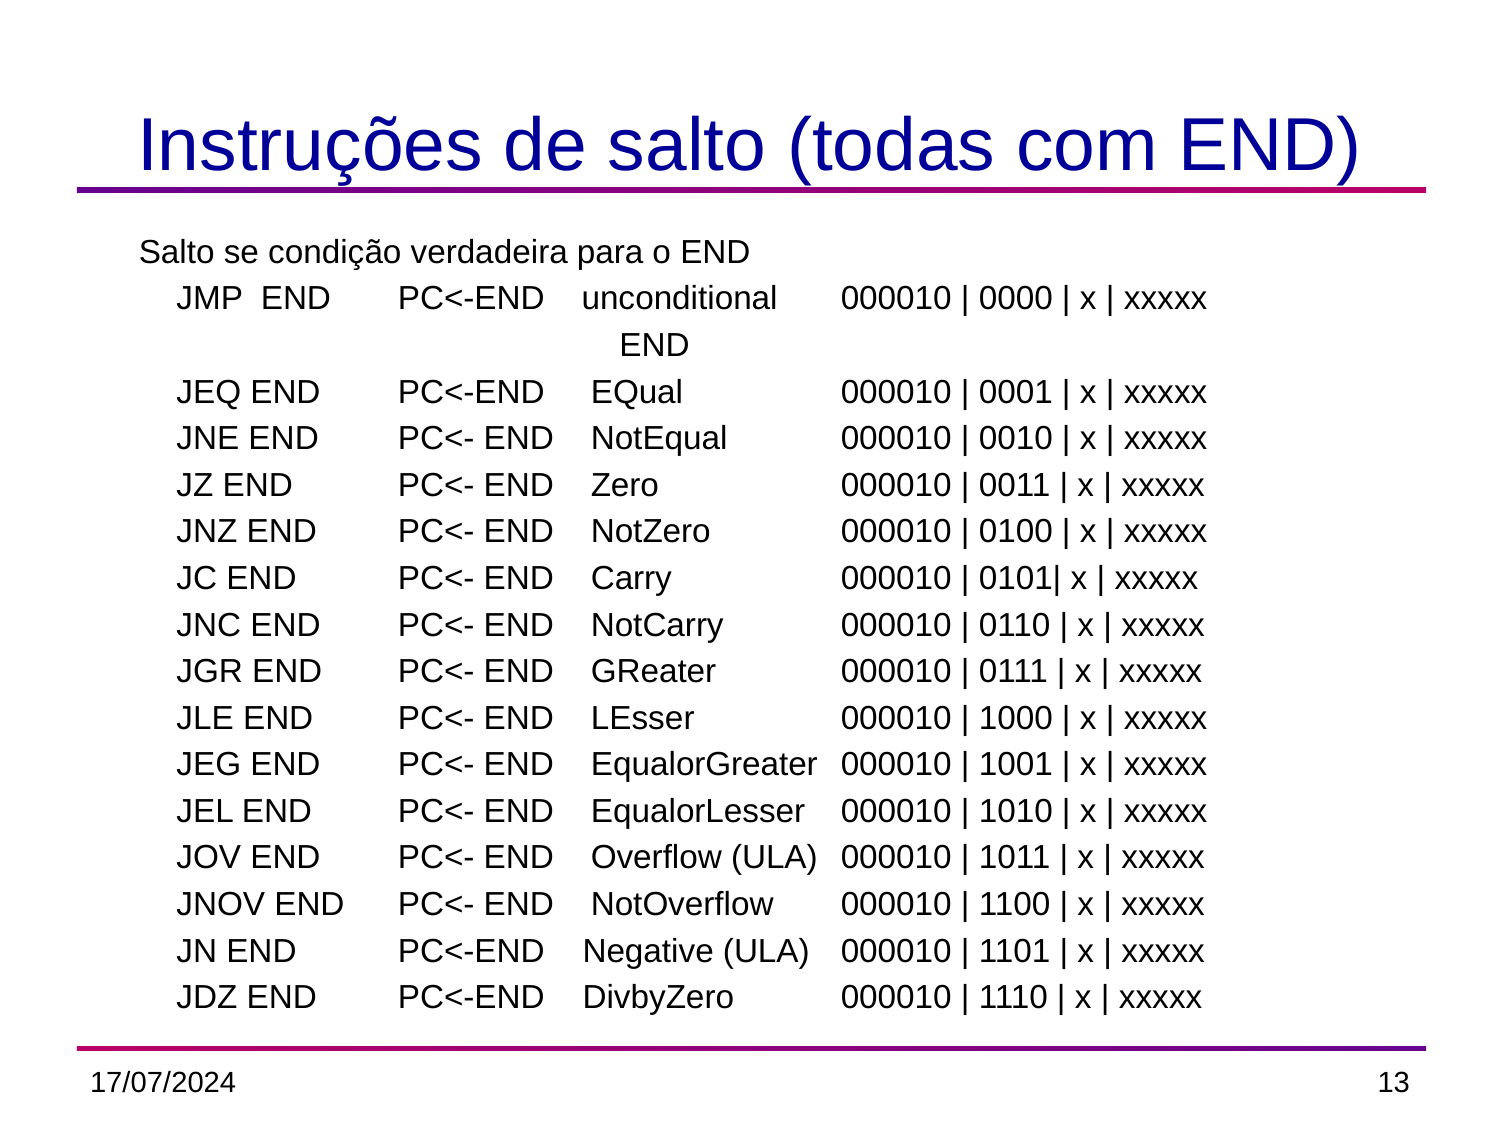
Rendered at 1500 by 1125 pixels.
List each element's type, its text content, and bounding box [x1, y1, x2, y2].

text_box Salto se condição verdadeira para o END JMP END PC<-END unconditional 000010 | 0000 | x | xxxxx END JEQ END PC<-END EQual 000010 | 0001 | x | xxxxx JNE END PC<- END NotEqual 000010 | 0010 | x | xxxxx JZ END PC<- END Zero 000010 | 0011 | x | xxxxx JNZ END PC<- END NotZero 000010 | 0100 | x | xxxxx JC END PC<- END Carry 000010 | 0101| x | xxxxx JNC END PC<- END NotCarry 000010 | 0110 | x | xxxxx JGR END PC<- END GReater 000010 | 0111 | x | xxxxx JLE END PC<- END LEsser 000010 | 1000 | x | xxxxx JEG END PC<- END EqualorGreater 000010 | 1001 | x | xxxxx JEL END PC<- END EqualorLesser 000010 | 1010 | x | xxxxx JOV END PC<- END Overflow (ULA) 000010 | 1011 | x | xxxxx JNOV END PC<- END NotOverflow 000010 | 1100 | x | xxxxx JN END PC<-END Negative (ULA) 000010 | 1101 | x | xxxxx JDZ END PC<-END DivbyZero 000010 | 1110 | x | xxxxx [105, 222, 1456, 1026]
slide_number [1074, 1055, 1425, 1125]
slide_number 17/07/2024 [75, 1055, 425, 1125]
title Instruções de salto (todas com END) [76, 74, 1424, 193]
